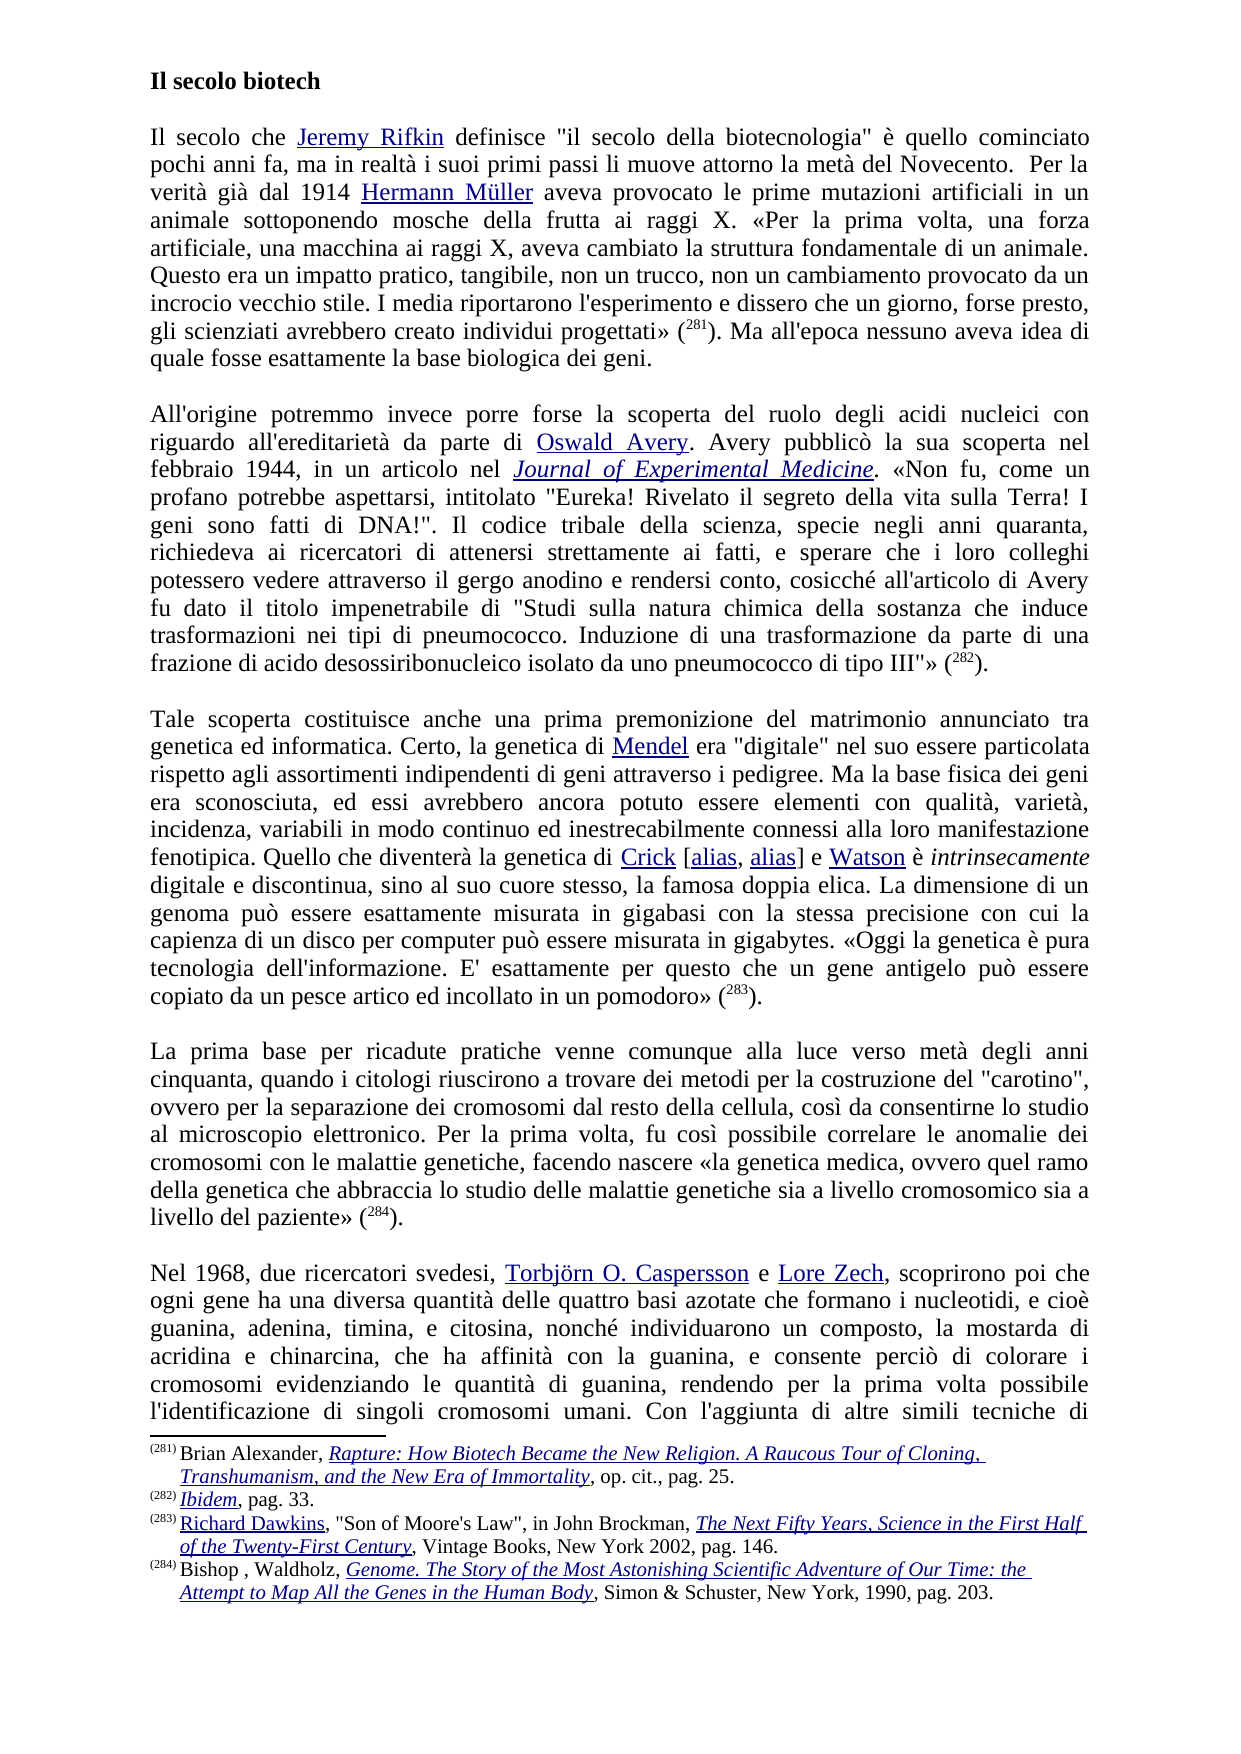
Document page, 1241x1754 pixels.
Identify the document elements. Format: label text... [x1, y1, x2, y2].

text Il secolo che Jeremy Rifkin definisce "il secolo della biotecnologia" è quello cominciato pochi anni fa, ma in realtà i suoi primi passi li muove attorno la metà del Novecento. Per la verità già dal 1914 Hermann Müller aveva provocato le prime mutazioni artificiali in un animale sottoponendo mosche della frutta ai raggi X. «Per la prima volta, una forza artificiale, una macchina ai raggi X, aveva cambiato la struttura fondamentale di un animale. Questo era un impatto pratico, tangibile, non un trucco, non un cambiamento provocato da un incrocio vecchio stile. I media riportarono l'esperimento e dissero che un giorno, forse presto, gli scienziati avrebbero creato individui progettati» (). Ma all'epoca nessuno aveva idea di quale fosse esattamente la base biologica dei geni. [150, 123, 1090, 372]
text Il secolo biotech [150, 67, 1090, 95]
text La prima base per ricadute pratiche venne comunque alla luce verso metà degli anni cinquanta, quando i citologi riuscirono a trovare dei metodi per la costruzione del "carotino", ovvero per la separazione dei cromosomi dal resto della cellula, così da consentirne lo studio al microscopio elettronico. Per la prima volta, fu così possibile correlare le anomalie dei cromosomi con le malattie genetiche, facendo nascere «la genetica medica, ovvero quel ramo della genetica che abbraccia lo studio delle malattie genetiche sia a livello cromosomico sia a livello del paziente» (). [150, 1037, 1090, 1231]
text All'origine potremmo invece porre forse la scoperta del ruolo degli acidi nucleici con riguardo all'ereditarietà da parte di Oswald Avery. Avery pubblicò la sua scoperta nel febbraio 1944, in un articolo nel Journal of Experimental Medicine. «Non fu, come un profano potrebbe aspettarsi, intitolato "Eureka! Rivelato il segreto della vita sulla Terra! I geni sono fatti di DNA!". Il codice tribale della scienza, specie negli anni quaranta, richiedeva ai ricercatori di attenersi strettamente ai fatti, e sperare che i loro colleghi potessero vedere attraverso il gergo anodino e rendersi conto, cosicché all'articolo di Avery fu dato il titolo impenetrabile di "Studi sulla natura chimica della sostanza che induce trasformazioni nei tipi di pneumococco. Induzione di una trasformazione da parte di una frazione di acido desossiribonucleico isolato da uno pneumococco di tipo III"» (). [150, 400, 1090, 677]
list Bishop , Waldholz, Genome. The Story of the Most Astonishing Scientific Adventure of Our Time: the Attempt to Map All the Genes in the Human Body, Simon & Schuster, New York, 1990, pag. 203. [150, 1558, 1090, 1604]
text Richard Dawkins, "Son of Moore's Law", in John Brockman, The Next Fifty Years, Science in the First Half of the Twenty-First Century, Vintage Books, New York 2002, pag. 146. [150, 1511, 1090, 1558]
text Tale scoperta costituisce anche una prima premonizione del matrimonio annunciato tra genetica ed informatica. Certo, la genetica di Mendel era "digitale" nel suo essere particolata rispetto agli assortimenti indipendenti di geni attraverso i pedigree. Ma la base fisica dei geni era sconosciuta, ed essi avrebbero ancora potuto essere elementi con qualità, varietà, incidenza, variabili in modo continuo ed inestrecabilmente connessi alla loro manifestazione fenotipica. Quello che diventerà la genetica di Crick [alias, alias] e Watson è intrinsecamente digitale e discontinua, sino al suo cuore stesso, la famosa doppia elica. La dimensione di un genoma può essere esattamente misurata in gigabasi con la stessa precisione con cui la capienza di un disco per computer può essere misurata in gigabytes. «Oggi la genetica è pura tecnologia dell'informazione. E' esattamente per questo che un gene antigelo può essere copiato da un pesce artico ed incollato in un pomodoro» (). [150, 705, 1090, 1009]
text Nel 1968, due ricercatori svedesi, Torbjörn O. Caspersson e Lore Zech, scoprirono poi che ogni gene ha una diversa quantità delle quattro basi azotate che formano i nucleotidi, e cioè guanina, adenina, timina, e citosina, nonché individuarono un composto, la mostarda di acridina e chinarcina, che ha affinità con la guanina, e consente perciò di colorare i cromosomi evidenziando le quantità di guanina, rendendo per la prima volta possibile l'identificazione di singoli cromosomi umani. Con l'aggiunta di altre simili tecniche di [150, 1259, 1090, 1425]
text Ibidem, pag. 33. [150, 1488, 1090, 1511]
text Brian Alexander, Rapture: How Biotech Became the New Religion. A Raucous Tour of Cloning, Transhumanism, and the New Era of Immortality, op. cit., pag. 25. [150, 1442, 1090, 1488]
